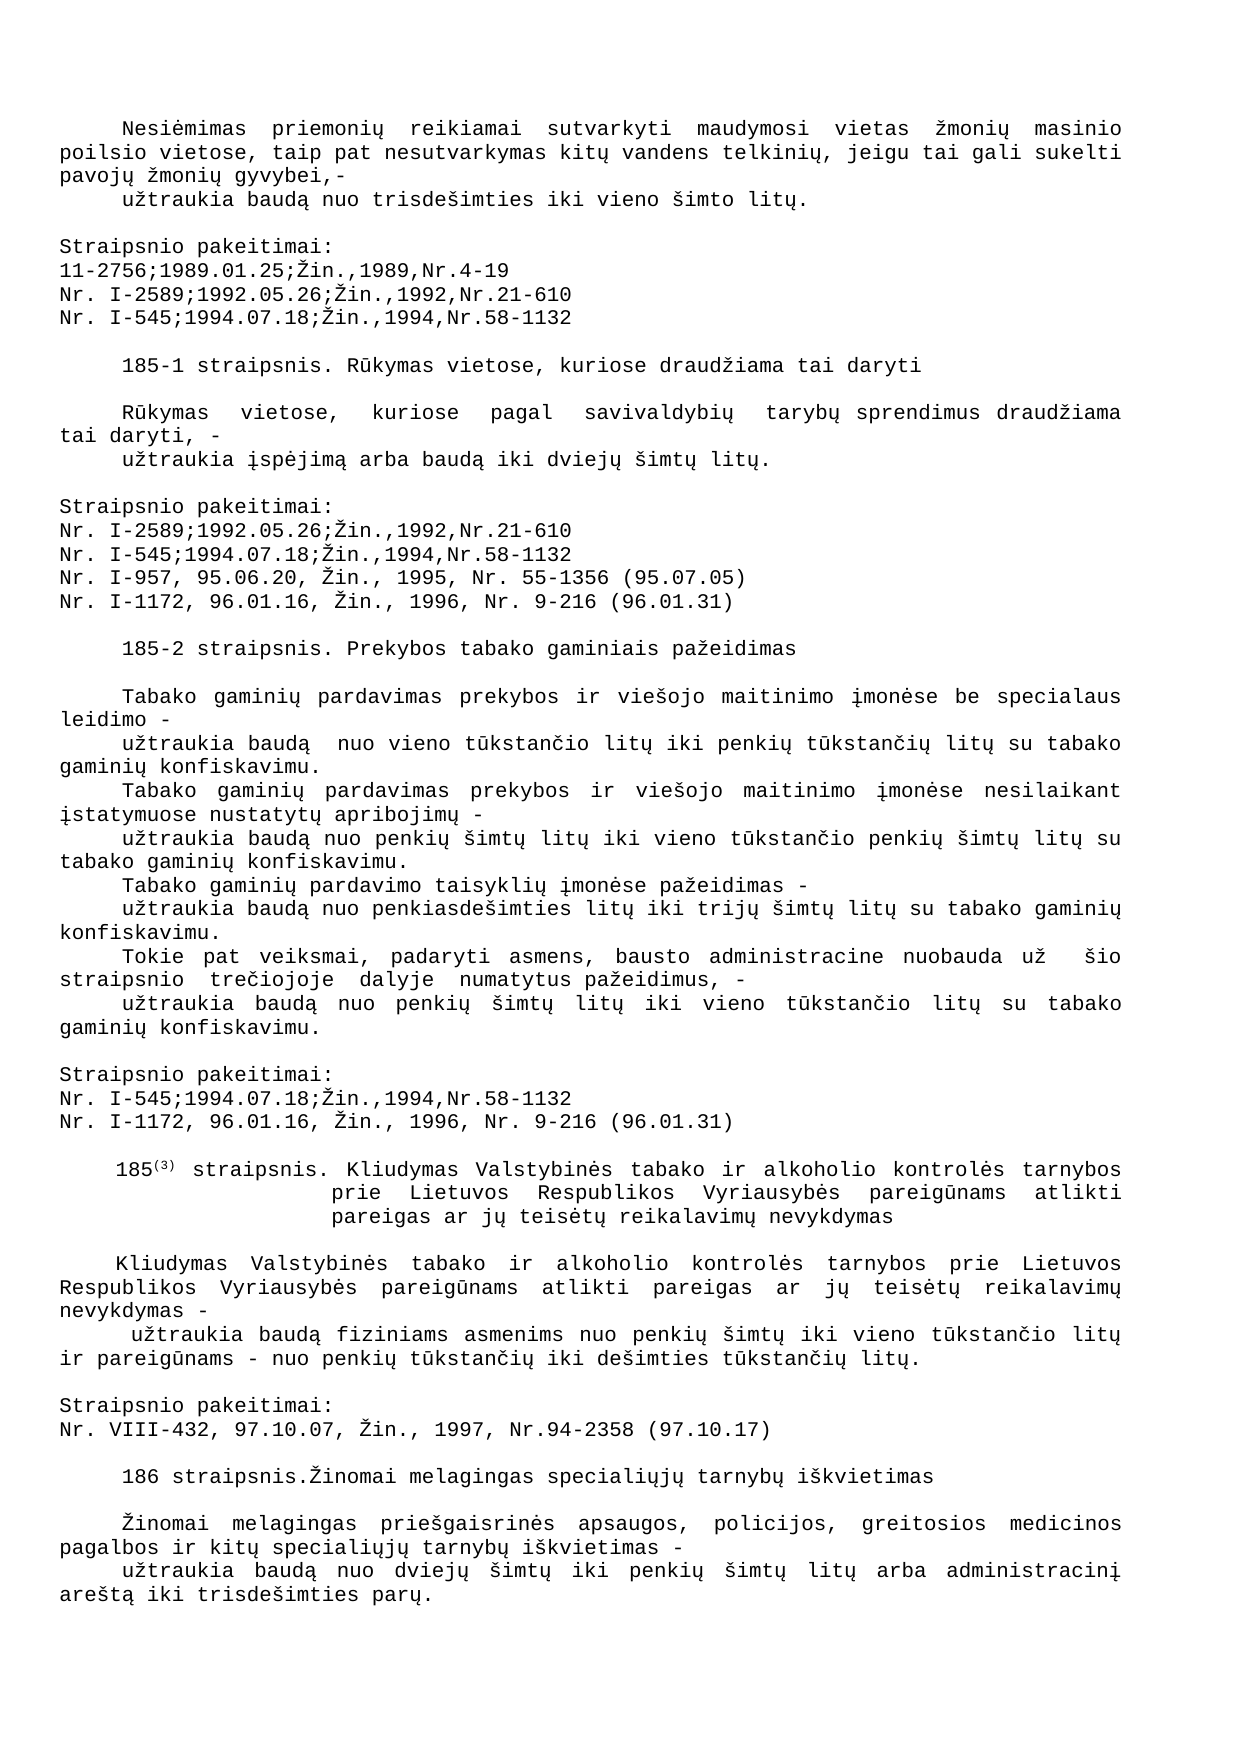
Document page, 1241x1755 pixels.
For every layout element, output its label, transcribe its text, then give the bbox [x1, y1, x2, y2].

text Tabako gaminių pardavimas prekybos ir viešojo maitinimo įmonėse nesilaikant įstatymuose nustatytų apribojimų - [59, 780, 1122, 827]
text Nr. I-957, 95.06.20, Žin., 1995, Nr. 55-1356 (95.07.05) [59, 567, 1122, 591]
text Nr. I-2589;1992.05.26;Žin.,1992,Nr.21-610 [59, 520, 1122, 544]
text Nr. I-545;1994.07.18;Žin.,1994,Nr.58-1132 [59, 1088, 1122, 1111]
text Nr. I-1172, 96.01.16, Žin., 1996, Nr. 9-216 (96.01.31) [59, 1111, 1122, 1135]
text Straipsnio pakeitimai: [59, 1395, 1122, 1419]
text užtraukia baudą nuo penkių šimtų litų iki vieno tūkstančio litų su tabako gaminių konfiskavimu. [59, 993, 1122, 1040]
text Nesiėmimas priemonių reikiamai sutvarkyti maudymosi vietas žmonių masinio poilsio vietose, taip pat nesutvarkymas kitų vandens telkinių, jeigu tai gali sukelti pavojų žmonių gyvybei,- [59, 118, 1122, 189]
text Straipsnio pakeitimai: [59, 236, 1122, 260]
text Kliudymas Valstybinės tabako ir alkoholio kontrolės tarnybos prie Lietuvos Respublikos Vyriausybės pareigūnams atlikti pareigas ar jų teisėtų reikalavimų nevykdymas - [59, 1253, 1122, 1324]
text užtraukia baudą nuo vieno tūkstančio litų iki penkių tūkstančių litų su tabako gaminių konfiskavimu. [59, 733, 1122, 780]
text Žinomai melagingas priešgaisrinės apsaugos, policijos, greitosios medicinos pagalbos ir kitų specialiųjų tarnybų iškvietimas - [59, 1513, 1122, 1561]
text užtraukia baudą fiziniams asmenims nuo penkių šimtų iki vieno tūkstančio litų ir pareigūnams - nuo penkių tūkstančių iki dešimties tūkstančių litų. [59, 1324, 1122, 1371]
text Nr. I-1172, 96.01.16, Žin., 1996, Nr. 9-216 (96.01.31) [59, 591, 1122, 615]
text Straipsnio pakeitimai: [59, 496, 1122, 520]
text 185(3) straipsnis. Kliudymas Valstybinės tabako ir alkoholio kontrolės tarnybos prie Lietuvos Respublikos Vyriausybės pareigūnams atlikti pareigas ar jų teisėtų reikalavimų nevykdymas [115, 1158, 1122, 1229]
text Tokie pat veiksmai, padaryti asmens, bausto administracine nuobauda už šio straipsnio trečiojoje dalyje numatytus pažeidimus, - [59, 946, 1122, 993]
text Tabako gaminių pardavimas prekybos ir viešojo maitinimo įmonėse be specialaus leidimo - [59, 686, 1122, 733]
text Nr. I-545;1994.07.18;Žin.,1994,Nr.58-1132 [59, 307, 1122, 331]
text Tabako gaminių pardavimo taisyklių įmonėse pažeidimas - [59, 875, 1122, 898]
text 186 straipsnis.Žinomai melagingas specialiųjų tarnybų iškvietimas [59, 1466, 1122, 1489]
text Straipsnio pakeitimai: [59, 1064, 1122, 1088]
text užtraukia baudą nuo penkių šimtų litų iki vieno tūkstančio penkių šimtų litų su tabako gaminių konfiskavimu. [59, 827, 1122, 875]
text užtraukia baudą nuo trisdešimties iki vieno šimto litų. [59, 189, 1122, 213]
text užtraukia įspėjimą arba baudą iki dviejų šimtų litų. [59, 449, 1122, 473]
text užtraukia baudą nuo penkiasdešimties litų iki trijų šimtų litų su tabako gaminių konfiskavimu. [59, 898, 1122, 946]
text Rūkymas vietose, kuriose pagal savivaldybių tarybų sprendimus draudžiama tai daryti, - [59, 402, 1122, 449]
text užtraukia baudą nuo dviejų šimtų iki penkių šimtų litų arba administracinį areštą iki trisdešimties parų. [59, 1561, 1122, 1608]
text 185-2 straipsnis. Prekybos tabako gaminiais pažeidimas [59, 638, 1122, 662]
text 185-1 straipsnis. Rūkymas vietose, kuriose draudžiama tai daryti [59, 354, 1122, 378]
text Nr. I-2589;1992.05.26;Žin.,1992,Nr.21-610 [59, 284, 1122, 307]
text Nr. VIII-432, 97.10.07, Žin., 1997, Nr.94-2358 (97.10.17) [59, 1419, 1122, 1442]
text 11-2756;1989.01.25;Žin.,1989,Nr.4-19 [59, 260, 1122, 284]
text Nr. I-545;1994.07.18;Žin.,1994,Nr.58-1132 [59, 544, 1122, 567]
